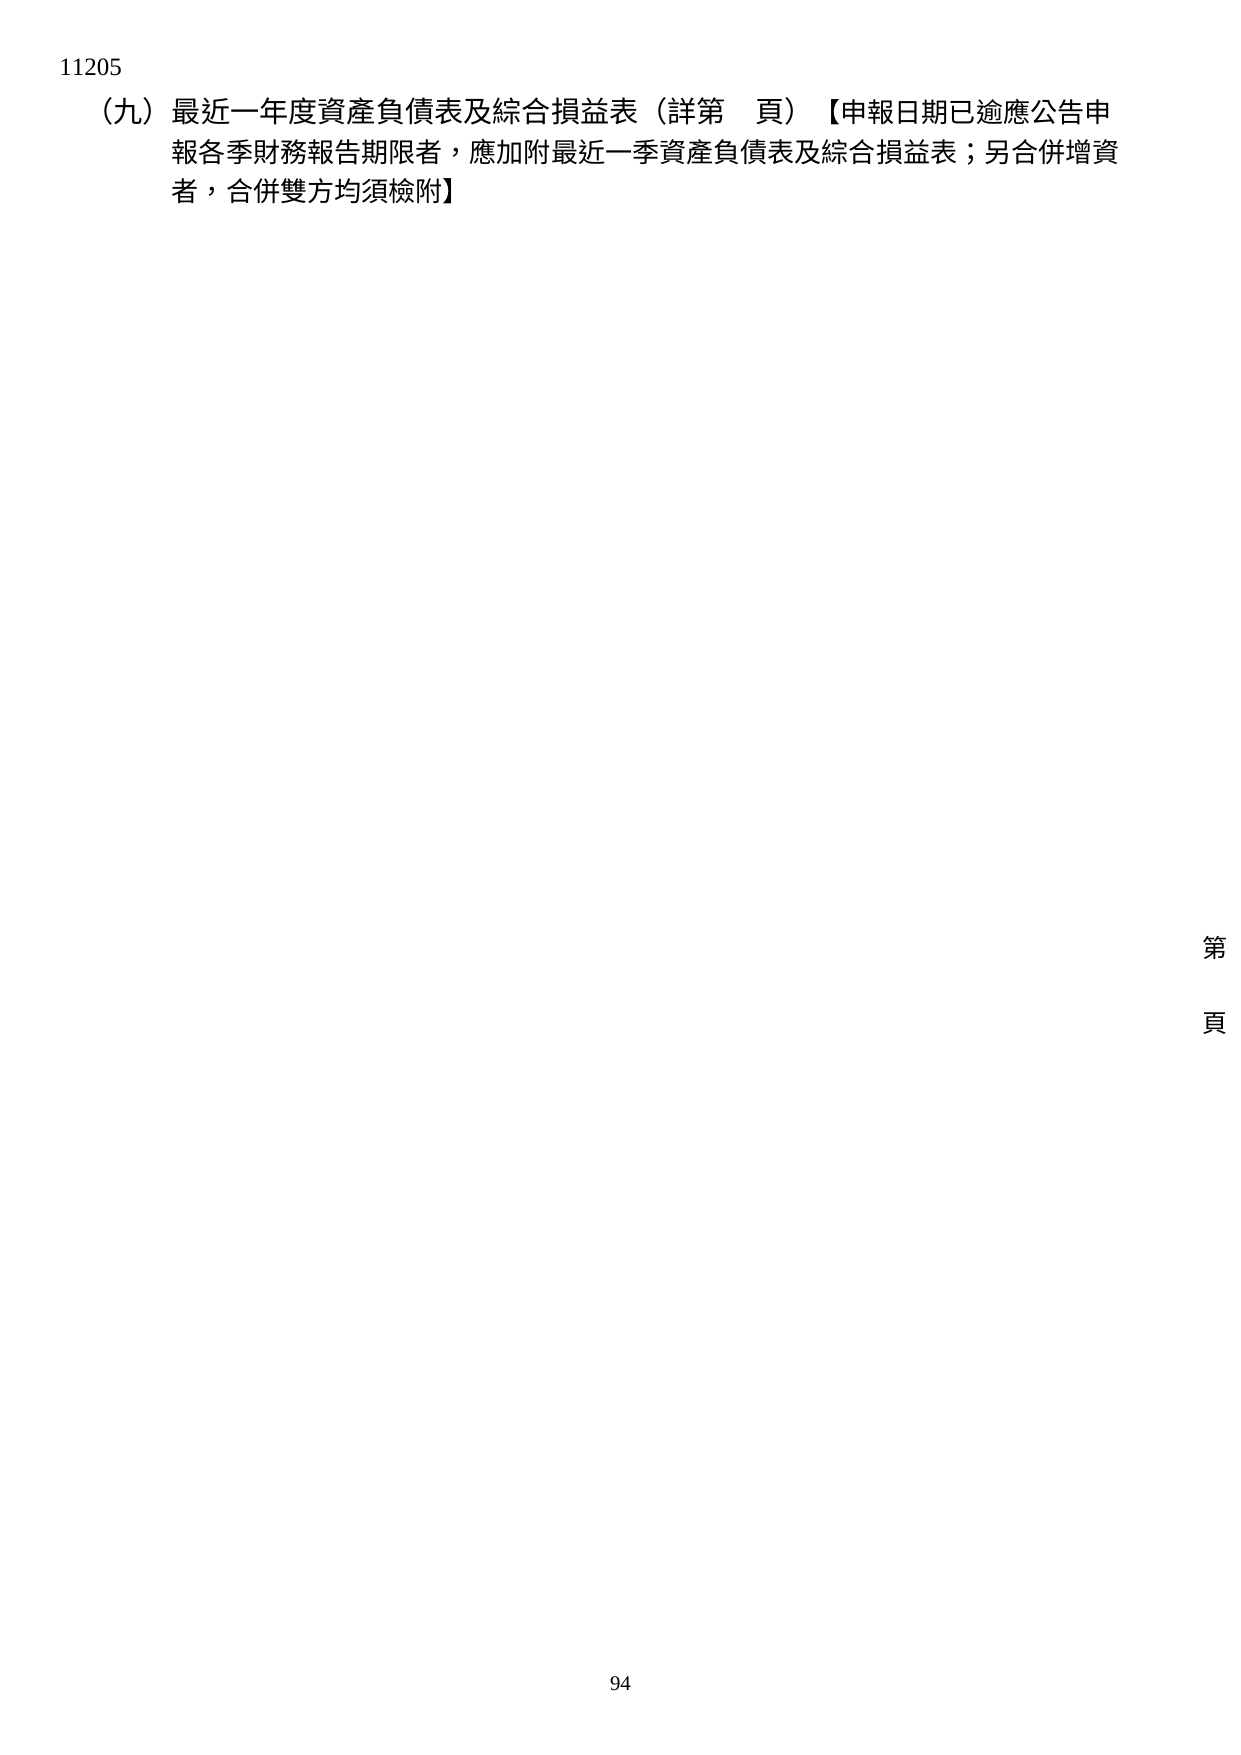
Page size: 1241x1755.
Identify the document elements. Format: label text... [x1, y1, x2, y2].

text 第 頁 [1196, 935, 1233, 1036]
text （九）最近一年度資產負債表及綜合損益表（詳第 頁）【申報日期已逾應公告申報各季財務報告期限者，應加附最近一季資產負債表及綜合損益表；另合併增資者，合併雙方均須檢附】 [84, 88, 1131, 209]
text [1178, 920, 1240, 1051]
